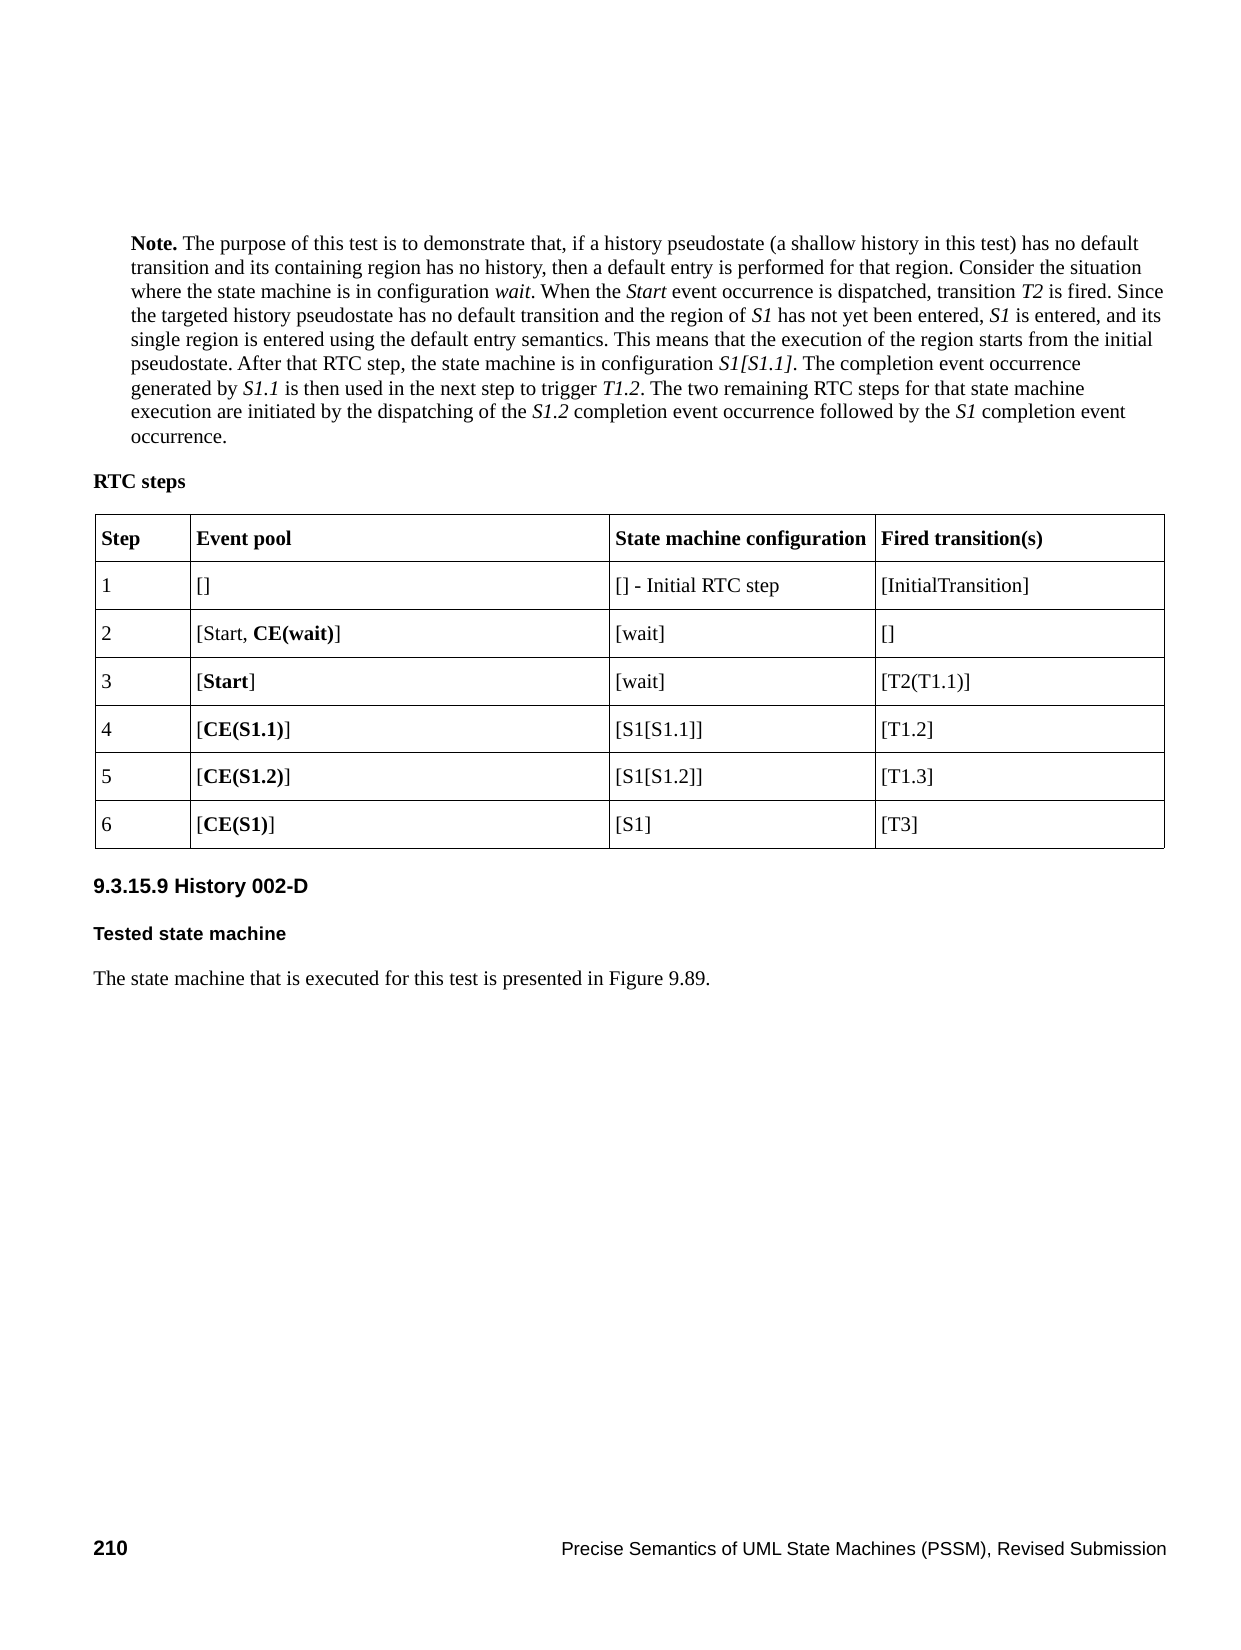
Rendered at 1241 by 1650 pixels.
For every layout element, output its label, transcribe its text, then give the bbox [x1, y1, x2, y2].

table_cell [T1.3] [876, 753, 1164, 800]
table_cell [T2(T1.1)] [876, 658, 1164, 704]
table_cell [S1] [610, 801, 875, 848]
table_header Step [96, 515, 190, 561]
table_cell [CE(S1)] [191, 801, 609, 848]
table_cell 2 [96, 610, 190, 657]
table_header Event pool [191, 515, 609, 561]
table_cell 1 [96, 562, 190, 609]
table_header Fired transition(s) [876, 515, 1164, 561]
table_cell [Start] [191, 658, 609, 704]
table_cell [T3] [876, 801, 1164, 848]
table_cell [Start, CE(wait)] [191, 610, 609, 657]
subtitle Tested state machine [93, 923, 1164, 944]
table_cell [] - Initial RTC step [610, 562, 875, 609]
table_cell [] [191, 562, 609, 609]
table_cell [S1[S1.2]] [610, 753, 875, 800]
text RTC steps [93, 469, 1164, 493]
text Note. The purpose of this test is to demonstrate that, if a history pseudostate (a shallow history in this test) has no default transition and its containing region has no history, then a default entry is performed for that region. Consider the situation where the state machine is in configuration wait. When the Start event occurrence is dispatched, transition T2 is fired. Since the targeted history pseudostate has no default transition and the region of S1 has not yet been entered, S1 is entered, and its single region is entered using the default entry semantics. This means that the execution of the region starts from the initial pseudostate. After that RTC step, the state machine is in configuration S1[S1.1]. The completion event occurrence generated by S1.1 is then used in the next step to trigger T1.2. The two remaining RTC steps for that state machine execution are initiated by the dispatching of the S1.2 completion event occurrence followed by the S1 completion event occurrence. [131, 231, 1164, 448]
table_cell 5 [96, 753, 190, 800]
table_header State machine configuration [610, 515, 875, 561]
table_cell [] [876, 610, 1164, 657]
table_cell 4 [96, 706, 190, 752]
table_cell [wait] [610, 658, 875, 704]
table_cell [wait] [610, 610, 875, 657]
subtitle History 002-D [93, 873, 1164, 898]
table_cell [T1.2] [876, 706, 1164, 752]
table_cell [S1[S1.1]] [610, 706, 875, 752]
table_cell 6 [96, 801, 190, 848]
table_cell [CE(S1.2)] [191, 753, 609, 800]
table_cell [CE(S1.1)] [191, 706, 609, 752]
text The state machine that is executed for this test is presented in Figure 9.89. [93, 965, 1164, 989]
table_cell [InitialTransition] [876, 562, 1164, 609]
table_cell 3 [96, 658, 190, 704]
